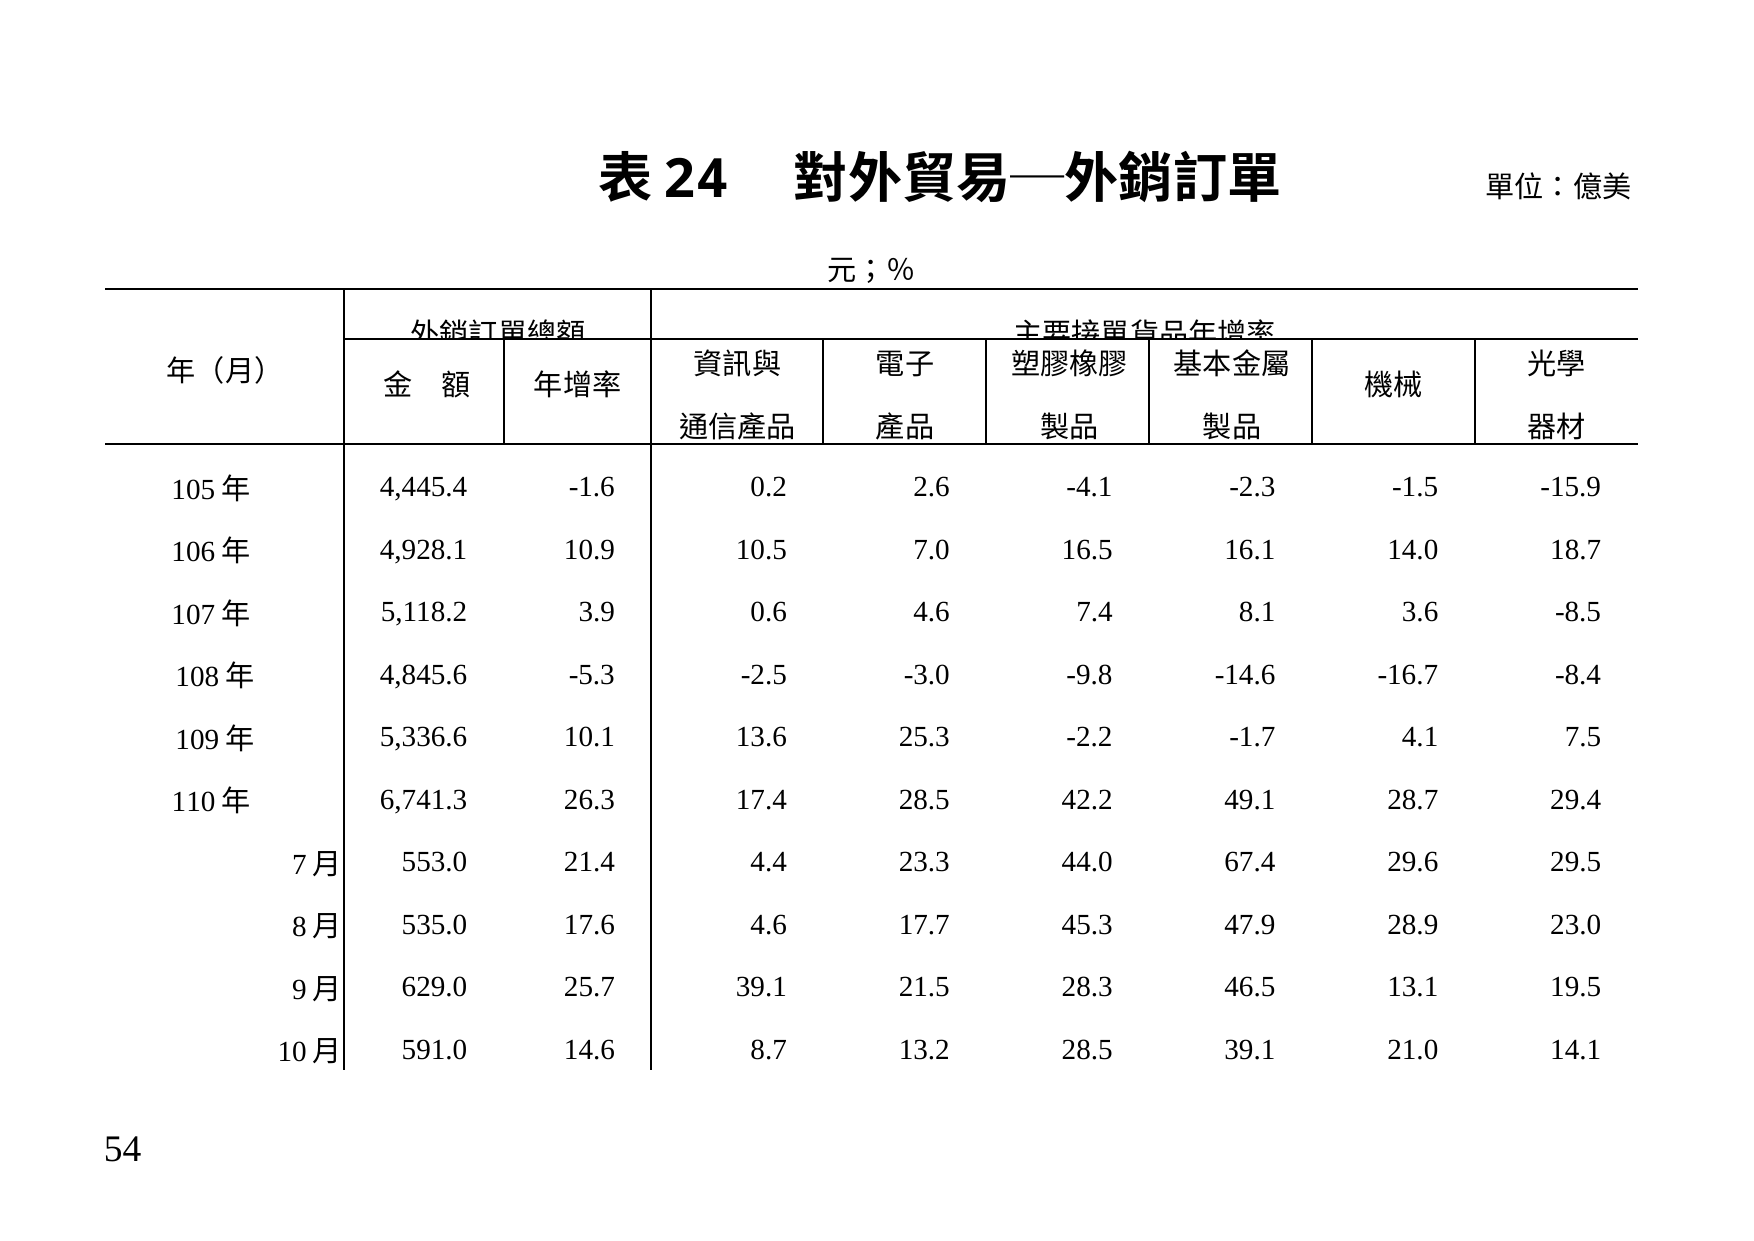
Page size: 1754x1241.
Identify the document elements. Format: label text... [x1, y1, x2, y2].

table_cell 2.6 [823, 445, 986, 507]
table_cell 553.0 [345, 820, 504, 882]
table_cell 17.6 [504, 882, 650, 945]
table_cell 19.5 [1475, 945, 1637, 1007]
table_cell 0.6 [652, 570, 823, 632]
table_cell 塑膠橡膠 製品 [987, 340, 1148, 443]
table_cell 資訊與 通信產品 [652, 340, 822, 443]
table_cell 10.9 [504, 507, 650, 570]
table_cell 基本金屬 製品 [1150, 340, 1311, 443]
table_cell -1.6 [504, 445, 650, 507]
table_cell 105年 [105, 445, 343, 507]
table_cell -15.9 [1475, 445, 1637, 507]
table_cell 39.1 [652, 945, 823, 1007]
table_cell 42.2 [986, 757, 1149, 820]
table_cell 23.0 [1475, 882, 1637, 945]
table_cell 28.9 [1312, 882, 1474, 945]
table_cell 4.6 [652, 882, 823, 945]
table_cell 10月 [105, 1007, 343, 1070]
table_cell 8.7 [652, 1007, 823, 1070]
table_cell -5.3 [504, 632, 650, 695]
table_cell 9月 [105, 945, 343, 1007]
table_cell 5,118.2 [345, 570, 504, 632]
table_cell 14.0 [1312, 507, 1474, 570]
table_cell 16.1 [1149, 507, 1312, 570]
table_cell 4.6 [823, 570, 986, 632]
table_cell 7月 [105, 820, 343, 882]
table_cell 29.5 [1475, 820, 1637, 882]
table_cell 光學 器材 [1476, 340, 1637, 443]
table_cell 108年 [105, 632, 343, 695]
table_cell 10.1 [504, 695, 650, 757]
table_cell -8.4 [1475, 632, 1637, 695]
table_cell -1.5 [1312, 445, 1474, 507]
table_cell 3.6 [1312, 570, 1474, 632]
table_cell 28.5 [986, 1007, 1149, 1070]
table_cell 29.4 [1475, 757, 1637, 820]
table_cell 28.7 [1312, 757, 1474, 820]
table_cell 4,845.6 [345, 632, 504, 695]
table_cell 629.0 [345, 945, 504, 1007]
table_cell -16.7 [1312, 632, 1474, 695]
table_cell 16.5 [986, 507, 1149, 570]
table_cell 13.1 [1312, 945, 1474, 1007]
table_cell 109年 [105, 695, 343, 757]
table_cell 21.4 [504, 820, 650, 882]
table_cell 4,928.1 [345, 507, 504, 570]
table_cell 0.2 [652, 445, 823, 507]
table_cell 107年 [105, 570, 343, 632]
table_cell -8.5 [1475, 570, 1637, 632]
table_cell 591.0 [345, 1007, 504, 1070]
table_cell 7.4 [986, 570, 1149, 632]
table_cell 28.3 [986, 945, 1149, 1007]
table_cell 7.5 [1475, 695, 1637, 757]
table_cell -1.7 [1149, 695, 1312, 757]
table_cell 4,445.4 [345, 445, 504, 507]
table_cell -2.5 [652, 632, 823, 695]
table_cell 5,336.6 [345, 695, 504, 757]
table_cell 4.4 [652, 820, 823, 882]
table_cell 17.7 [823, 882, 986, 945]
table_cell 46.5 [1149, 945, 1312, 1007]
table_cell 47.9 [1149, 882, 1312, 945]
table_cell 13.2 [823, 1007, 986, 1070]
table_cell 110年 [105, 757, 343, 820]
table_cell 3.9 [504, 570, 650, 632]
table_cell 8.1 [1149, 570, 1312, 632]
table_cell -9.8 [986, 632, 1149, 695]
table_cell 25.3 [823, 695, 986, 757]
table_cell 4.1 [1312, 695, 1474, 757]
table_cell -3.0 [823, 632, 986, 695]
table_cell -2.2 [986, 695, 1149, 757]
table_cell 29.6 [1312, 820, 1474, 882]
table_cell 7.0 [823, 507, 986, 570]
table_cell 44.0 [986, 820, 1149, 882]
table_cell 23.3 [823, 820, 986, 882]
table_cell 6,741.3 [345, 757, 504, 820]
table_cell -2.3 [1149, 445, 1312, 507]
table_cell 67.4 [1149, 820, 1312, 882]
table_cell 18.7 [1475, 507, 1637, 570]
table_cell 8月 [105, 882, 343, 945]
table_cell 14.1 [1475, 1007, 1637, 1070]
table_cell 機械 [1313, 340, 1474, 443]
table_cell 金 額 [345, 340, 503, 443]
table_cell 13.6 [652, 695, 823, 757]
table_cell 106年 [105, 507, 343, 570]
table_cell 17.4 [652, 757, 823, 820]
table_cell 49.1 [1149, 757, 1312, 820]
table_cell 21.0 [1312, 1007, 1474, 1070]
subtitle 表24 對外貿易─外銷訂單 單位：億美元；％ [103, 101, 1639, 288]
table_cell 21.5 [823, 945, 986, 1007]
table_cell -14.6 [1149, 632, 1312, 695]
table_cell 28.5 [823, 757, 986, 820]
table_cell 25.7 [504, 945, 650, 1007]
table_header 主要接單貨品年增率 [652, 290, 1637, 338]
table_cell 45.3 [986, 882, 1149, 945]
table_header 年（月） [105, 290, 343, 443]
table_header 外銷訂單總額 [345, 290, 650, 338]
table_cell 10.5 [652, 507, 823, 570]
table_cell 535.0 [345, 882, 504, 945]
table_cell 26.3 [504, 757, 650, 820]
table_cell 39.1 [1149, 1007, 1312, 1070]
table_cell 年增率 [505, 340, 650, 443]
table_cell 14.6 [504, 1007, 650, 1070]
table_cell -4.1 [986, 445, 1149, 507]
table_cell 電子 產品 [824, 340, 985, 443]
